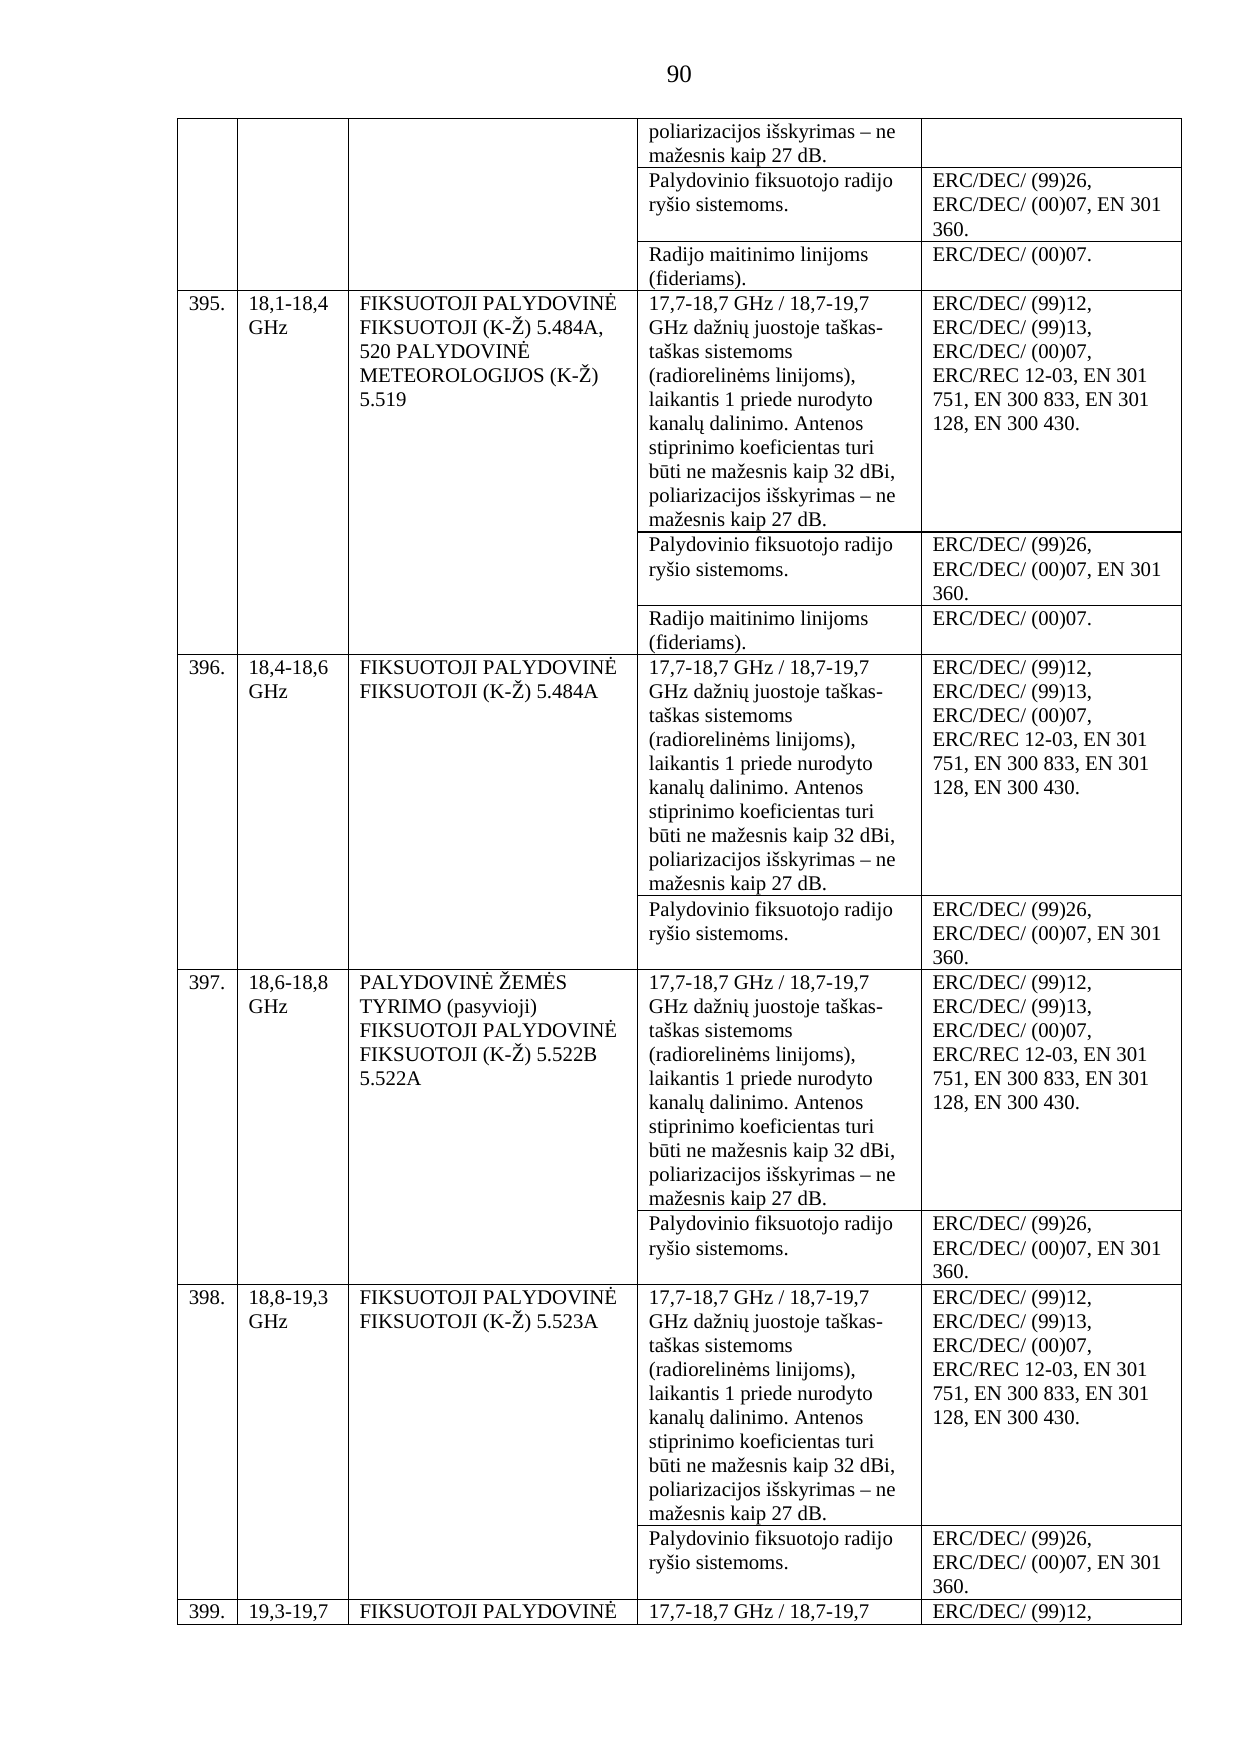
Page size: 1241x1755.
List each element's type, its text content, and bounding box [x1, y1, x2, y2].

table_cell ERC/DEC/ (99)26, ERC/DEC/ (00)07, EN 301 360. [922, 168, 1181, 241]
table_cell 18,8-19,3 GHz [238, 1285, 348, 1598]
table_cell ERC/DEC/ (00)07. [922, 606, 1181, 654]
table_cell 399. [178, 1600, 237, 1623]
table_cell Radijo maitinimo linijoms (fideriams). [638, 606, 921, 654]
table_cell [349, 119, 637, 290]
table_cell [922, 119, 1181, 167]
table_cell 17,7-18,7 GHz / 18,7-19,7 GHz dažnių juostoje taškas- taškas sistemoms (radiorelinėms linijoms), laikantis 1 priede nurodyto kanalų dalinimo. Antenos stiprinimo koeficientas turi būti ne mažesnis kaip 32 dBi, poliarizacijos išskyrimas – ne mažesnis kaip 27 dB. [638, 291, 921, 531]
table_cell ERC/DEC/ (99)12, ERC/DEC/ (99)13, ERC/DEC/ (00)07, ERC/REC 12-03, EN 301 751, EN 300 833, EN 301 128, EN 300 430. [922, 291, 1181, 531]
table_cell ERC/DEC/ (99)12, [922, 1600, 1181, 1623]
table_cell Palydovinio fiksuotojo radijo ryšio sistemoms. [638, 533, 921, 604]
table_cell poliarizacijos išskyrimas – ne mažesnis kaip 27 dB. [638, 119, 921, 167]
table_cell ERC/DEC/ (99)12, ERC/DEC/ (99)13, ERC/DEC/ (00)07, ERC/REC 12-03, EN 301 751, EN 300 833, EN 301 128, EN 300 430. [922, 655, 1181, 895]
table_cell ERC/DEC/ (99)26, ERC/DEC/ (00)07, EN 301 360. [922, 533, 1181, 604]
table_cell [238, 119, 348, 290]
table_cell ERC/DEC/ (00)07. [922, 242, 1181, 290]
table_cell Radijo maitinimo linijoms (fideriams). [638, 242, 921, 290]
table_cell 395. [178, 291, 237, 654]
table_cell Palydovinio fiksuotojo radijo ryšio sistemoms. [638, 168, 921, 241]
table_cell 17,7-18,7 GHz / 18,7-19,7 GHz dažnių juostoje taškas- taškas sistemoms (radiorelinėms linijoms), laikantis 1 priede nurodyto kanalų dalinimo. Antenos stiprinimo koeficientas turi būti ne mažesnis kaip 32 dBi, poliarizacijos išskyrimas – ne mažesnis kaip 27 dB. [638, 1285, 921, 1525]
table_cell 396. [178, 655, 237, 969]
table_cell FIKSUOTOJI PALYDOVINĖ FIKSUOTOJI (K-Ž) 5.484A [349, 655, 637, 969]
table_cell ERC/DEC/ (99)12, ERC/DEC/ (99)13, ERC/DEC/ (00)07, ERC/REC 12-03, EN 301 751, EN 300 833, EN 301 128, EN 300 430. [922, 970, 1181, 1210]
table_cell PALYDOVINĖ ŽEMĖS TYRIMO (pasyvioji) FIKSUOTOJI PALYDOVINĖ FIKSUOTOJI (K-Ž) 5.522B 5.522A [349, 970, 637, 1283]
table_cell 17,7-18,7 GHz / 18,7-19,7 GHz dažnių juostoje taškas- taškas sistemoms (radiorelinėms linijoms), laikantis 1 priede nurodyto kanalų dalinimo. Antenos stiprinimo koeficientas turi būti ne mažesnis kaip 32 dBi, poliarizacijos išskyrimas – ne mažesnis kaip 27 dB. [638, 970, 921, 1210]
table_cell 18,6-18,8 GHz [238, 970, 348, 1283]
table_cell Palydovinio fiksuotojo radijo ryšio sistemoms. [638, 896, 921, 969]
table_cell 17,7-18,7 GHz / 18,7-19,7 GHz dažnių juostoje taškas- taškas sistemoms (radiorelinėms linijoms), laikantis 1 priede nurodyto kanalų dalinimo. Antenos stiprinimo koeficientas turi būti ne mažesnis kaip 32 dBi, poliarizacijos išskyrimas – ne mažesnis kaip 27 dB. [638, 655, 921, 895]
table_cell ERC/DEC/ (99)26, ERC/DEC/ (00)07, EN 301 360. [922, 1211, 1181, 1283]
table_cell FIKSUOTOJI PALYDOVINĖ [349, 1600, 637, 1623]
table_cell ERC/DEC/ (99)26, ERC/DEC/ (00)07, EN 301 360. [922, 1526, 1181, 1598]
table_cell Palydovinio fiksuotojo radijo ryšio sistemoms. [638, 1526, 921, 1598]
table_cell 397. [178, 970, 237, 1283]
table_cell ERC/DEC/ (99)26, ERC/DEC/ (00)07, EN 301 360. [922, 896, 1181, 969]
table_cell 17,7-18,7 GHz / 18,7-19,7 [638, 1600, 921, 1623]
table_cell [178, 119, 237, 290]
table_cell FIKSUOTOJI PALYDOVINĖ FIKSUOTOJI (K-Ž) 5.484A, 520 PALYDOVINĖ METEOROLOGIJOS (K-Ž) 5.519 [349, 291, 637, 654]
table_cell 19,3-19,7 [238, 1600, 348, 1623]
table_cell 398. [178, 1285, 237, 1598]
table_cell Palydovinio fiksuotojo radijo ryšio sistemoms. [638, 1211, 921, 1283]
table_cell 18,4-18,6 GHz [238, 655, 348, 969]
table_cell ERC/DEC/ (99)12, ERC/DEC/ (99)13, ERC/DEC/ (00)07, ERC/REC 12-03, EN 301 751, EN 300 833, EN 301 128, EN 300 430. [922, 1285, 1181, 1525]
table_cell 18,1-18,4 GHz [238, 291, 348, 654]
table_cell FIKSUOTOJI PALYDOVINĖ FIKSUOTOJI (K-Ž) 5.523A [349, 1285, 637, 1598]
